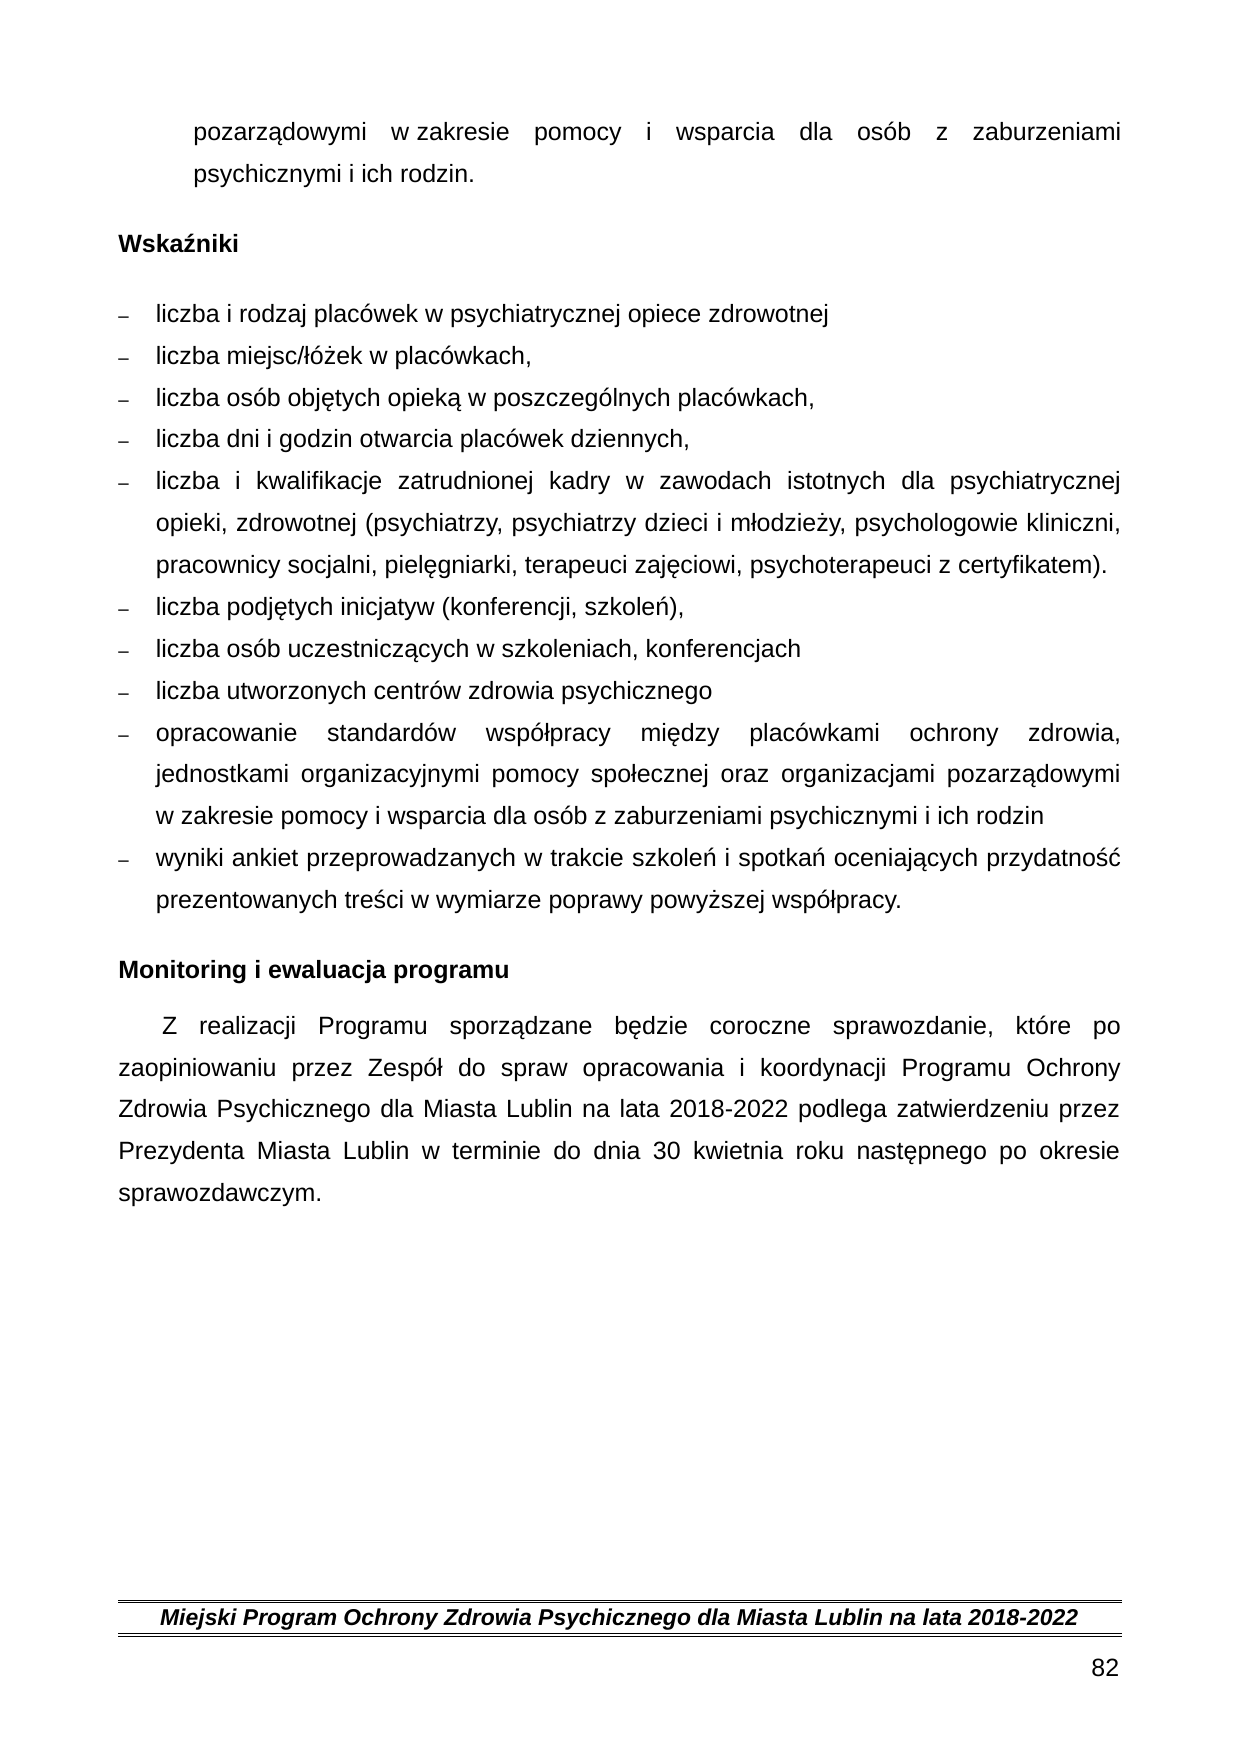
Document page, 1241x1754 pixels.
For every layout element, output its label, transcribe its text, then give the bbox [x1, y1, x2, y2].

list liczba i kwalifikacje zatrudnionej kadry w zawodach istotnych dla psychiatrycznej opieki, zdrowotnej (psychiatrzy, psychiatrzy dzieci i młodzieży, psychologowie kliniczni, pracownicy socjalni, pielęgniarki, terapeuci zajęciowi, psychoterapeuci z certyfikatem). [118, 467, 1122, 579]
list liczba utworzonych centrów zdrowia psychicznego [118, 676, 1122, 704]
list liczba osób objętych opieką w poszczególnych placówkach, [118, 383, 1122, 411]
text Wskaźniki [118, 230, 1122, 258]
list pozarządowymi w zakresie pomocy i wsparcia dla osób z zaburzeniami psychicznymi i ich rodzin. [156, 118, 1122, 188]
list wyniki ankiet przeprowadzanych w trakcie szkoleń i spotkań oceniających przydatność prezentowanych treści w wymiarze poprawy powyższej współpracy. [118, 844, 1122, 914]
list liczba podjętych inicjatyw (konferencji, szkoleń), [118, 593, 1122, 621]
text Monitoring i ewaluacja programu [118, 956, 1122, 983]
list liczba osób uczestniczących w szkoleniach, konferencjach [118, 634, 1122, 662]
text Z realizacji Programu sporządzane będzie coroczne sprawozdanie, które po zaopiniowaniu przez Zespół do spraw opracowania i koordynacji Programu Ochrony Zdrowia Psychicznego dla Miasta Lublin na lata 2018-2022 podlega zatwierdzeniu przez Prezydenta Miasta Lublin w terminie do dnia 30 kwietnia roku następnego po okresie sprawozdawczym. [118, 1011, 1122, 1207]
list opracowanie standardów współpracy między placówkami ochrony zdrowia, jednostkami organizacyjnymi pomocy społecznej oraz organizacjami pozarządowymi w zakresie pomocy i wsparcia dla osób z zaburzeniami psychicznymi i ich rodzin [118, 718, 1122, 830]
list liczba miejsc/łóżek w placówkach, [118, 341, 1122, 369]
list liczba dni i godzin otwarcia placówek dziennych, [118, 425, 1122, 453]
list liczba i rodzaj placówek w psychiatrycznej opiece zdrowotnej [118, 299, 1122, 327]
